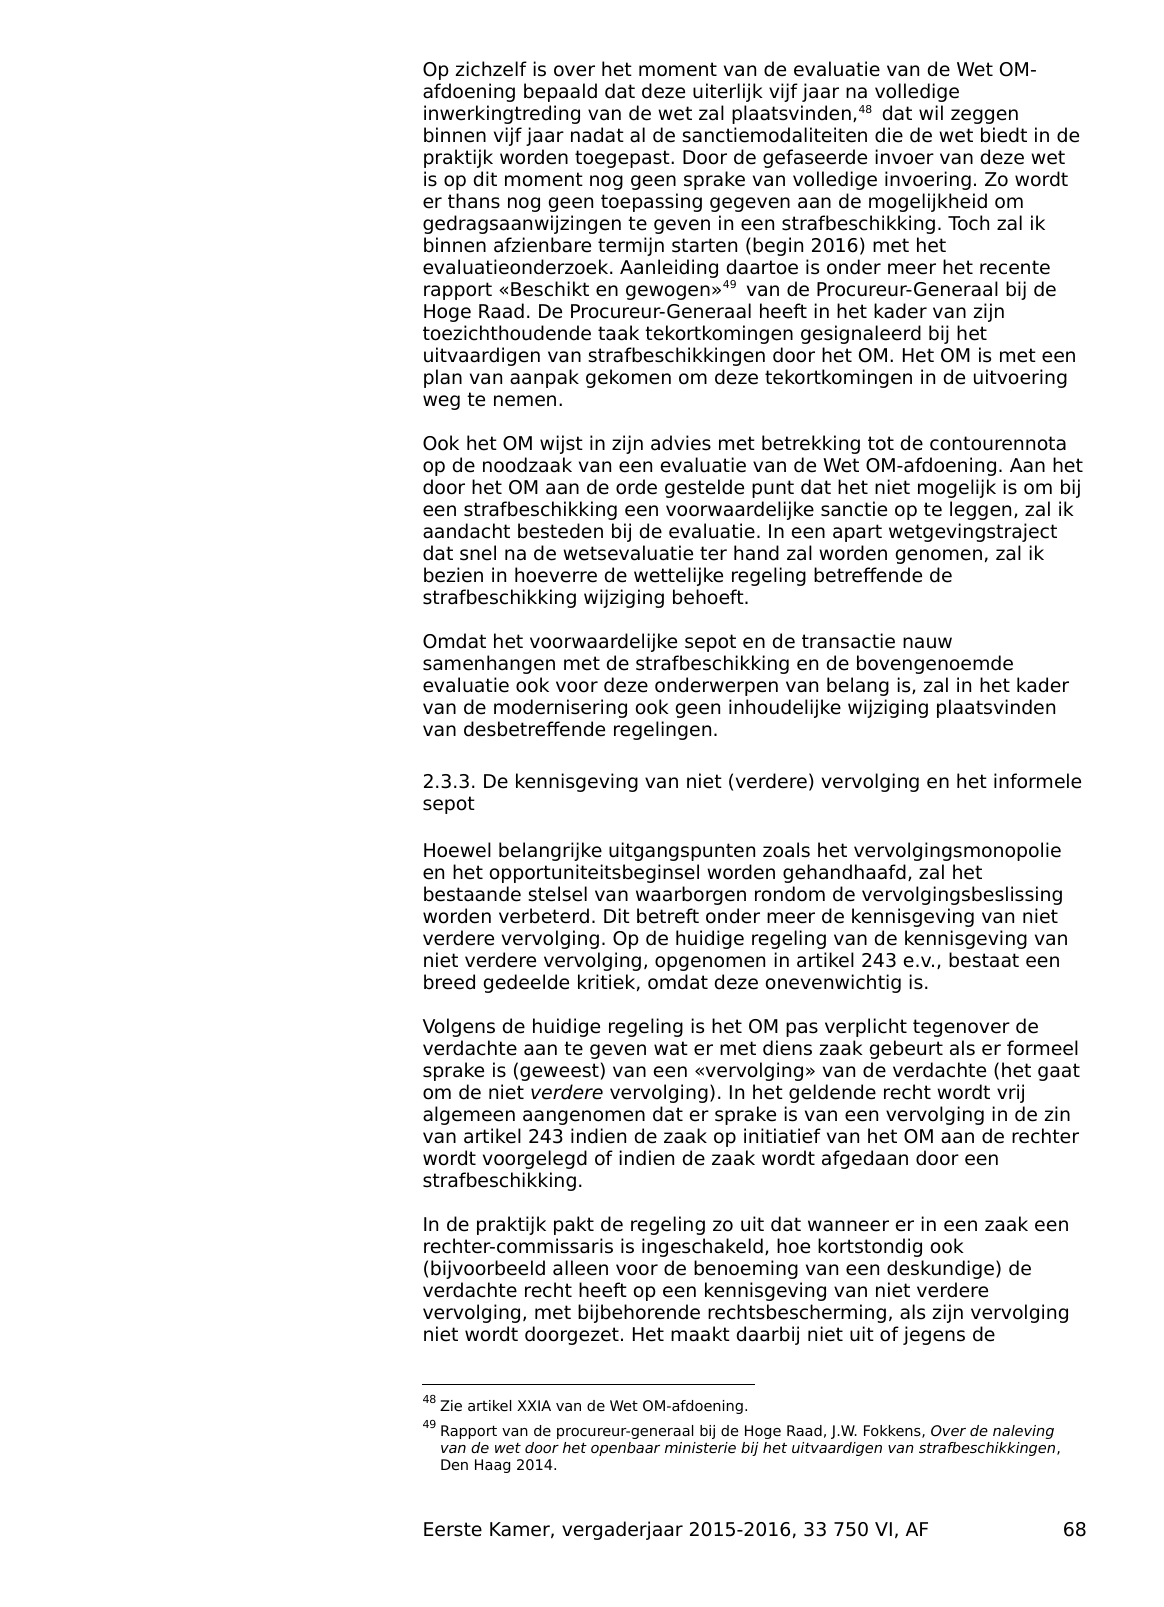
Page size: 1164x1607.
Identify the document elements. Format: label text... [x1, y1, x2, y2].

text Ook het OM wijst in zijn advies met betrekking tot de contourennota op de noodzaak van een evaluatie van de Wet OM-afdoening. Aan het door het OM aan de orde gestelde punt dat het niet mogelijk is om bij een strafbeschikking een voorwaardelijke sanctie op te leggen, zal ik aandacht besteden bij de evaluatie. In een apart wetgevingstraject dat snel na de wetsevaluatie ter hand zal worden genomen, zal ik bezien in hoeverre de wettelijke regeling betreffende de strafbeschikking wijziging behoeft. [422, 433, 1087, 609]
text Hoewel belangrijke uitgangspunten zoals het vervolgingsmonopolie en het opportuniteitsbeginsel worden gehandhaafd, zal het bestaande stelsel van waarborgen rondom de vervolgingsbeslissing worden verbeterd. Dit betreft onder meer de kennisgeving van niet verdere vervolging. Op de huidige regeling van de kennisgeving van niet verdere vervolging, opgenomen in artikel 243 e.v., bestaat een breed gedeelde kritiek, omdat deze onevenwichtig is. [422, 840, 1087, 994]
text Rapport van de procureur-generaal bij de Hoge Raad, J.W. Fokkens, Over de naleving van de wet door het openbaar ministerie bij het uitvaardigen van strafbeschikkingen, Den Haag 2014. [422, 1418, 1087, 1474]
text In de praktijk pakt de regeling zo uit dat wanneer er in een zaak een rechter-commissaris is ingeschakeld, hoe kortstondig ook (bijvoorbeeld alleen voor de benoeming van een deskundige) de verdachte recht heeft op een kennisgeving van niet verdere vervolging, met bijbehorende rechtsbescherming, als zijn vervolging niet wordt doorgezet. Het maakt daarbij niet uit of jegens de [422, 1214, 1087, 1346]
text Omdat het voorwaardelijke sepot en de transactie nauw samenhangen met de strafbeschikking en de bovengenoemde evaluatie ook voor deze onderwerpen van belang is, zal in het kader van de modernisering ook geen inhoudelijke wijziging plaatsvinden van desbetreffende regelingen. [422, 631, 1087, 741]
text Zie artikel XXIA van de Wet OM-afdoening. [422, 1393, 1087, 1416]
text Op zichzelf is over het moment van de evaluatie van de Wet OM-afdoening bepaald dat deze uiterlijk vijf jaar na volledige inwerkingtreding van de wet zal plaatsvinden, dat wil zeggen binnen vijf jaar nadat al de sanctiemodaliteiten die de wet biedt in de praktijk worden toegepast. Door de gefaseerde invoer van deze wet is op dit moment nog geen sprake van volledige invoering. Zo wordt er thans nog geen toepassing gegeven aan de mogelijkheid om gedragsaanwijzingen te geven in een strafbeschikking. Toch zal ik binnen afzienbare termijn starten (begin 2016) met het evaluatieonderzoek. Aanleiding daartoe is onder meer het recente rapport «Beschikt en gewogen» van de Procureur-Generaal bij de Hoge Raad. De Procureur-Generaal heeft in het kader van zijn toezichthoudende taak tekortkomingen gesignaleerd bij het uitvaardigen van strafbeschikkingen door het OM. Het OM is met een plan van aanpak gekomen om deze tekortkomingen in de uitvoering weg te nemen. [422, 59, 1087, 411]
subtitle 2.3.3. De kennisgeving van niet (verdere) vervolging en het informele sepot [422, 771, 1087, 815]
text Volgens de huidige regeling is het OM pas verplicht tegenover de verdachte aan te geven wat er met diens zaak gebeurt als er formeel sprake is (geweest) van een «vervolging» van de verdachte (het gaat om de niet verdere vervolging). In het geldende recht wordt vrij algemeen aangenomen dat er sprake is van een vervolging in de zin van artikel 243 indien de zaak op initiatief van het OM aan de rechter wordt voorgelegd of indien de zaak wordt afgedaan door een strafbeschikking. [422, 1016, 1087, 1192]
